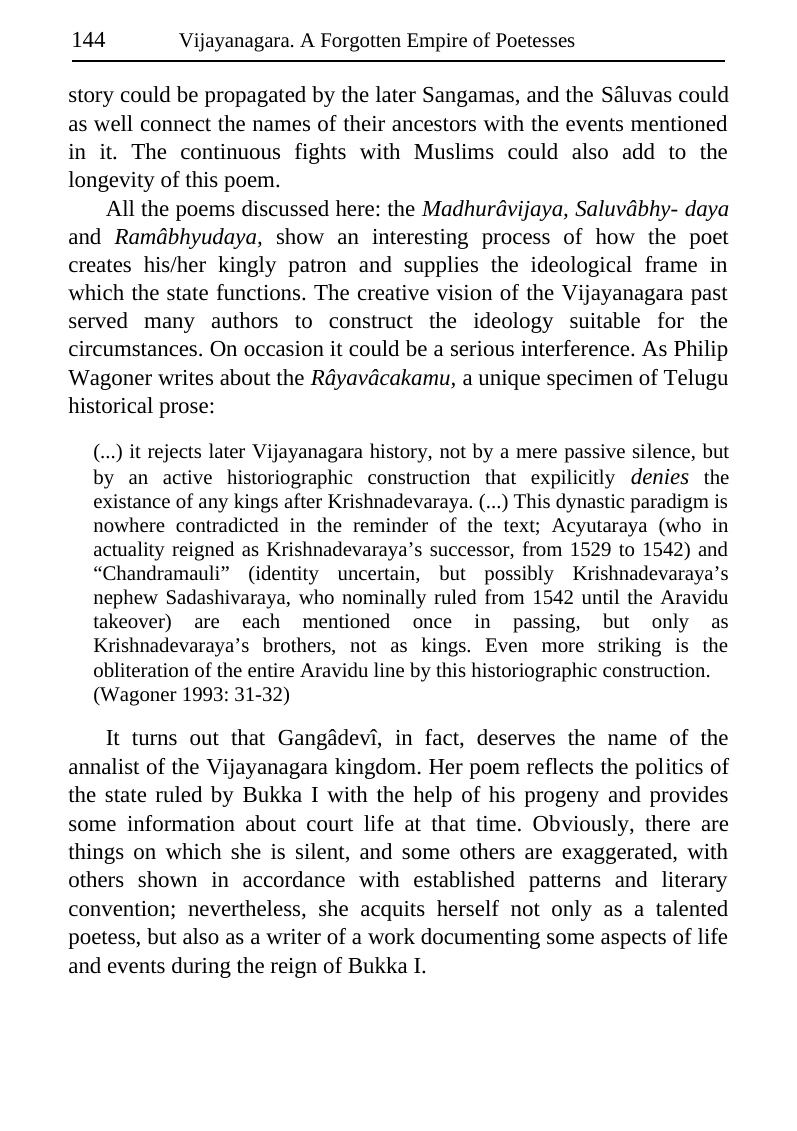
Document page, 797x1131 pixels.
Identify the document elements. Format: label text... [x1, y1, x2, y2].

text 144 [71, 26, 119, 52]
text All the poems discussed here: the Madhurâvijaya, Saluvâbhy- daya and Ramâbhyudaya, show an interesting process of how the poet creates his/her kingly patron and supplies the ideological frame in which the state functions. The creative vision of the Vijayanagara past served many authors to construct the ideology suitable for the circumstances. On occasion it could be a serious interference. As Philip Wagoner writes about the Râyavâcakamu, a unique specimen of Telugu historical prose: [68, 195, 729, 418]
text It turns out that Gangâdevî, in fact, deserves the name of the annalist of the Vijayanagara kingdom. Her poem reflects the pol­itics of the state ruled by Bukka I with the help of his progeny and provides some information about court life at that time. Ob­viously, there are things on which she is silent, and some others are exaggerated, with others shown in accordance with established patterns and literary convention; nevertheless, she acquits herself not only as a talented poetess, but also as a writer of a work documenting some aspects of life and events during the reign of Bukka I. [68, 724, 729, 978]
text (Wagoner 1993: 31-32) [68, 682, 729, 706]
text Vijayanagara. A Forgotten Empire of Poetesses [178, 28, 620, 52]
text story could be propagated by the later Sangamas, and the Sâluvas could as well connect the names of their ancestors with the events mentioned in it. The continuous fights with Muslims could also add to the longevity of this poem. [68, 81, 729, 193]
text (...) it rejects later Vijayanagara history, not by a mere passive si­lence, but by an active historiographic construction that expilicitly denies the existance of any kings after Krishnadevaraya. (...) This dynastic paradigm is nowhere contradicted in the reminder of the text; Acyutaraya (who in actuality reigned as Krishnadevaraya’s successor, from 1529 to 1542) and “Chandramauli” (identity uncer­tain, but possibly Krishnadevaraya’s nephew Sadashivaraya, who nominally ruled from 1542 until the Aravidu takeover) are each mentioned once in passing, but only as Krishnadevaraya’s broth­ers, not as kings. Even more striking is the obliteration of the entire Aravidu line by this historiographic construction. [93, 439, 729, 682]
